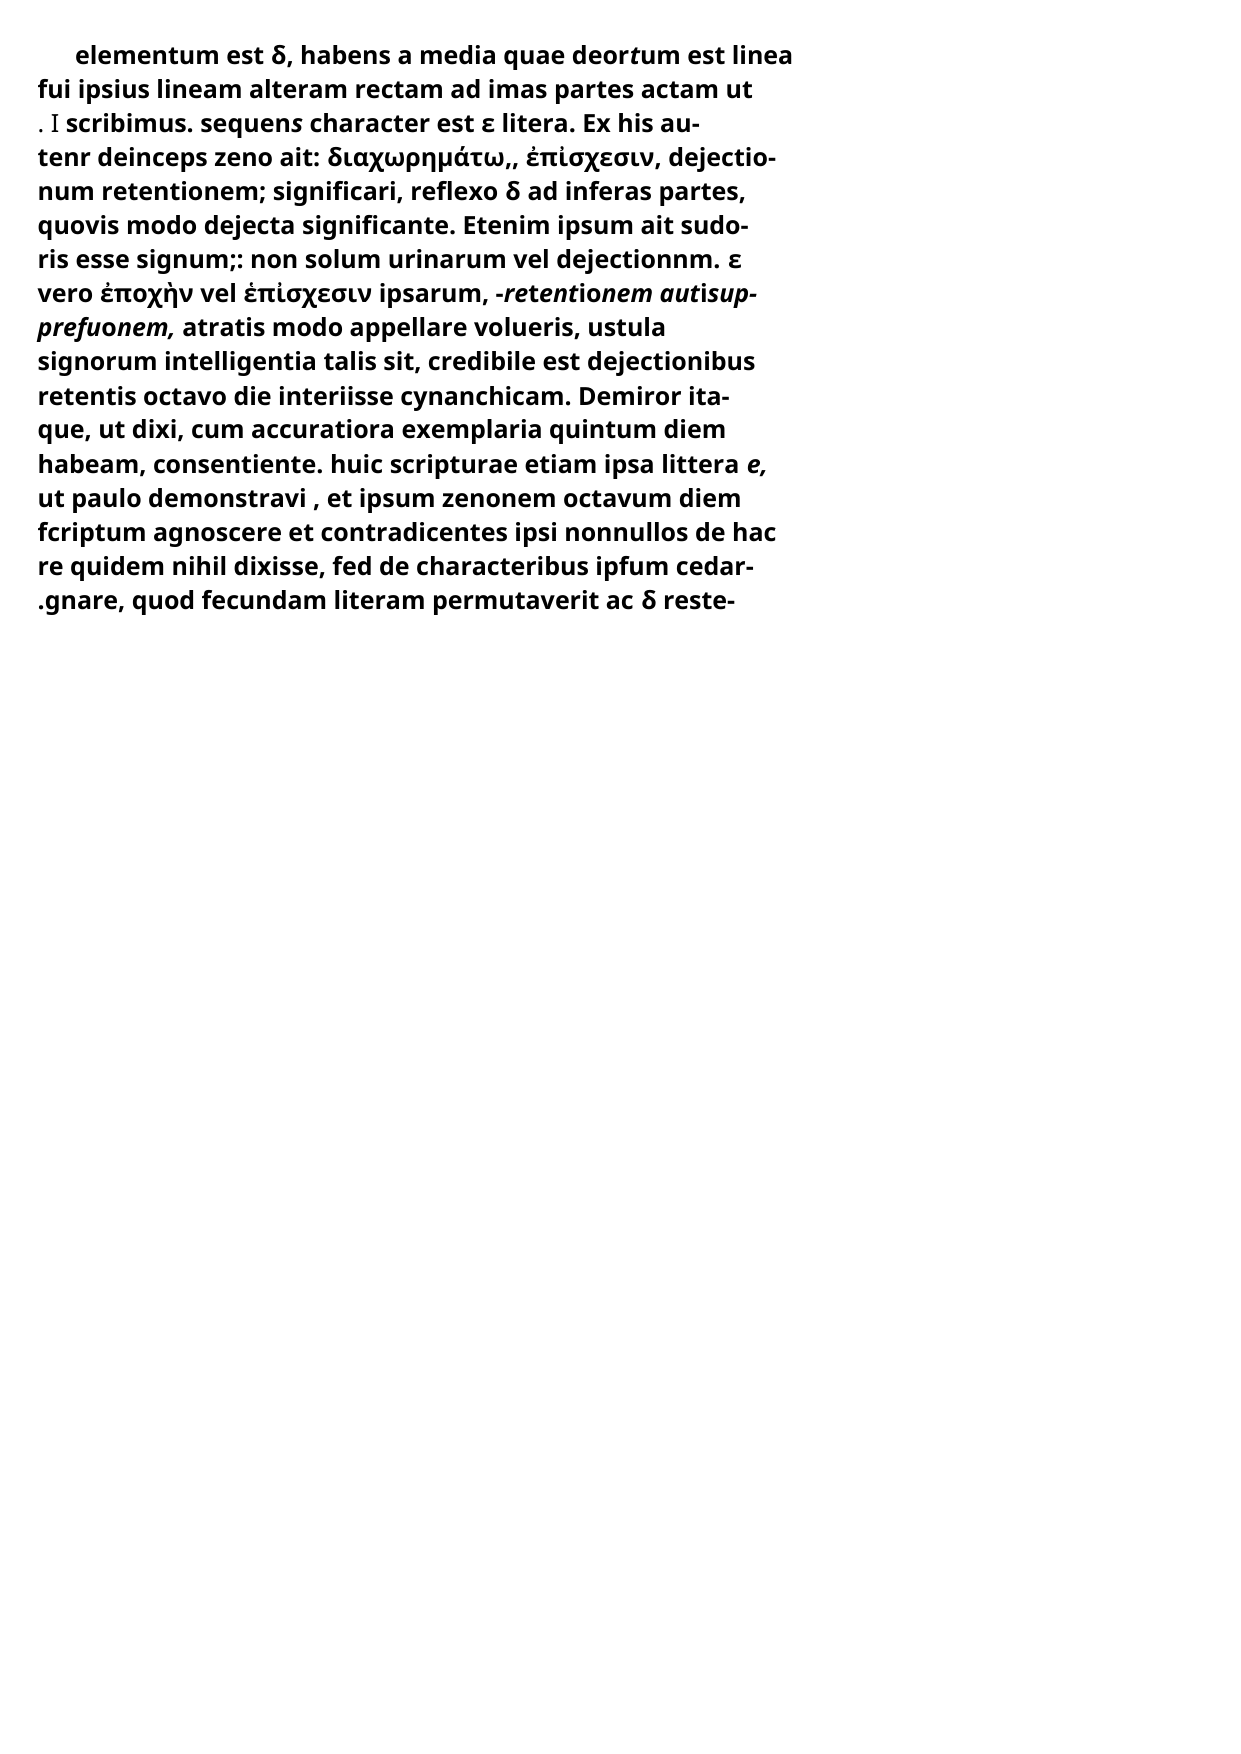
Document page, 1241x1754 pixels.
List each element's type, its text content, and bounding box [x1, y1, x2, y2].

text elementum est δ, habens a media quae deortum est linea fui ipsius lineam alteram rectam ad imas partes actam ut . I scribimus. sequens character est ε litera. Ex his au- tenr deinceps zeno ait: διαχωρημάτω,, ἐπἰσχεσιν, dejectio- num retentionem; significari, reflexo δ ad inferas partes, quovis modo dejecta significante. Etenim ipsum ait sudo- ris esse signum;: non solum urinarum vel dejectionnm. ε vero ἐποχὴν vel ἑπἰσχεσιν ipsarum, -retentionem autisup- prefuonem, atratis modo appellare volueris, ustula signorum intelligentia talis sit, credibile est dejectionibus retentis octavo die interiisse cynanchicam. Demiror ita- que, ut dixi, cum accuratiora exemplaria quintum diem habeam, consentiente. huic scripturae etiam ipsa littera e, ut paulo demonstravi , et ipsum zenonem octavum diem fcriptum agnoscere et contradicentes ipsi nonnullos de hac re quidem nihil dixisse, fed de characteribus ipfum cedar- .gnare, quod fecundam literam permutaverit ac δ reste- [37, 37, 1203, 617]
